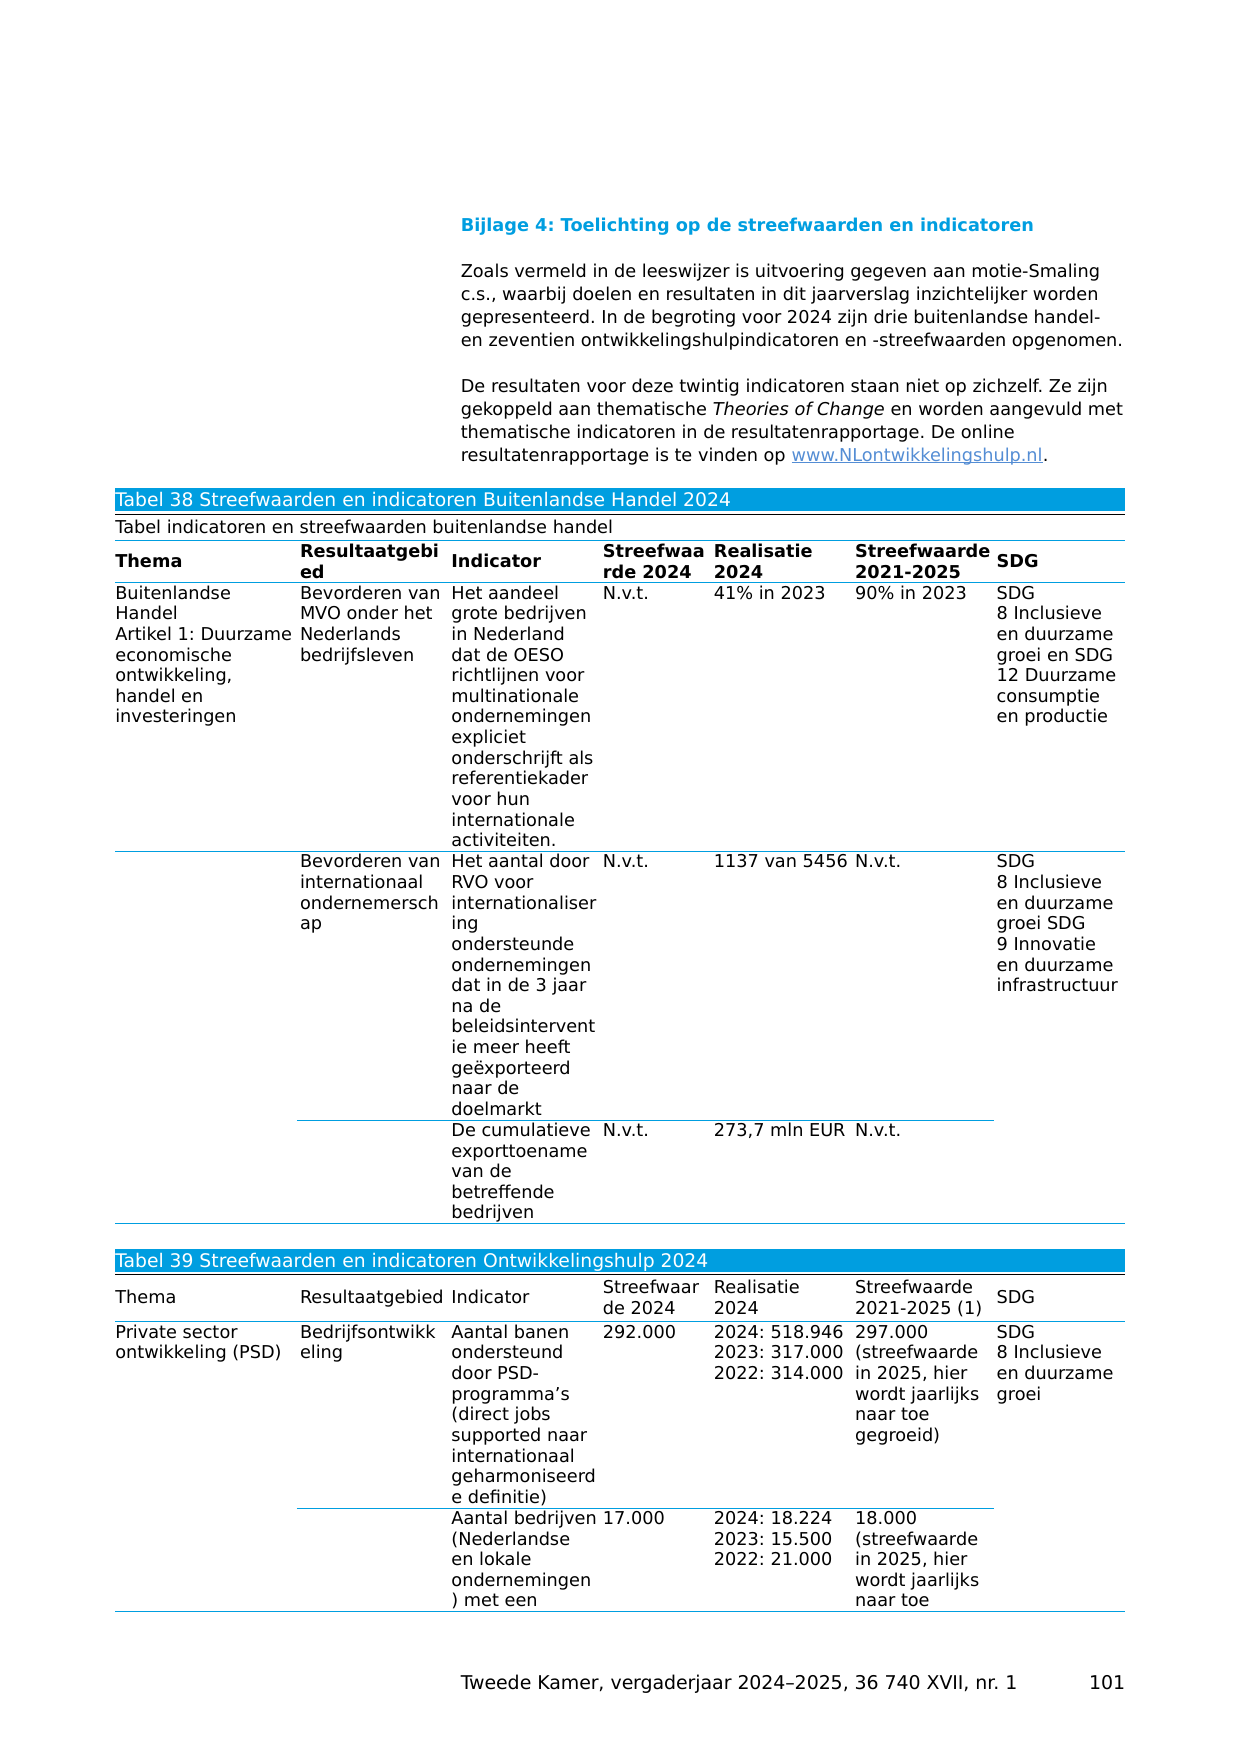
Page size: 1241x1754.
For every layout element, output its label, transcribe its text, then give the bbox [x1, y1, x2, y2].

table_cell Realisatie 2024 [711, 541, 852, 582]
table_cell 292.000 [600, 1322, 711, 1507]
title Bijlage 4: Toelichting op de streefwaarden en indicatoren [461, 213, 1125, 236]
table_cell Bedrijfsontwikkeling [297, 1322, 448, 1507]
table_cell Streefwaarde 2024 [600, 1275, 711, 1321]
table_cell Streefwaarde 2024 [600, 541, 711, 582]
table_cell 90% in 2023 [852, 583, 993, 851]
table_cell N.v.t. [600, 1121, 711, 1223]
table_cell 41% in 2023 [711, 583, 852, 851]
table_cell SDG [994, 541, 1125, 582]
table_cell Bevorderen van MVO onder het Nederlands bedrijfsleven [297, 583, 448, 851]
table_cell Het aandeel grote bedrĳven in Nederland dat de OESO richtlĳnen voor multinationale ondernemingen expliciet onderschrĳft als referentiekader voor hun internationale activiteiten. [448, 583, 600, 851]
table_cell [297, 1509, 448, 1611]
table_cell Aantal bedrijven (Nederlandse en lokale ondernemingen) met een [448, 1509, 600, 1611]
table_cell Bevorderen van internationaal ondernemerschap [297, 852, 448, 1119]
table_cell Resultaatgebied [297, 541, 448, 582]
table_cell Indicator [448, 1275, 600, 1321]
table_cell Aantal banen ondersteund door PSD-programma’s (direct jobs supported naar internationaal geharmoniseerde definitie) [448, 1322, 600, 1507]
table_cell Thema [115, 541, 297, 582]
table_cell N.v.t. [852, 852, 993, 1119]
table_cell Realisatie 2024 [711, 1275, 852, 1321]
table_cell Indicator [448, 541, 600, 582]
table_cell 17.000 [600, 1509, 711, 1611]
table_cell Resultaatgebied [297, 1275, 448, 1321]
text Zoals vermeld in de leeswĳzer is uitvoering gegeven aan motie-Smaling c.s., waarbĳ doelen en resultaten in dit jaarverslag inzichtelĳker worden gepresenteerd. In de begroting voor 2024 zĳn drie buitenlandse handel- en zeventien ontwikkelingshulpindicatoren en -streefwaarden opgenomen. [461, 259, 1125, 351]
table_cell Thema [115, 1275, 297, 1321]
table_cell Buitenlandse Handel Artikel 1: Duurzame economische ontwikkeling, handel en investeringen [115, 583, 297, 851]
table_cell De cumulatieve exporttoename van de betreffende bedrijven [448, 1121, 600, 1223]
table_cell 18.000 (streefwaarde in 2025, hier wordt jaarlijks naar toe [852, 1509, 993, 1611]
table_cell Tabel indicatoren en streefwaarden buitenlandse handel [115, 515, 993, 540]
table_cell 273,7 mln EUR [711, 1121, 852, 1223]
table_cell 1137 van 5456 [711, 852, 852, 1119]
table_cell N.v.t. [600, 583, 711, 851]
table_cell Het aantal door RVO voor internationalisering ondersteunde ondernemingen dat in de 3 jaar na de beleidsinterventie meer heeft geëxporteerd naar de doelmarkt [448, 852, 600, 1119]
text De resultaten voor deze twintig indicatoren staan niet op zichzelf. Ze zĳn gekoppeld aan thematische Theories of Change en worden aangevuld met thematische indicatoren in de resultatenrapportage. De online resultatenrapportage is te vinden op www.NLontwikkelingshulp.nl. [461, 374, 1125, 466]
table_cell SDG [994, 1275, 1125, 1321]
table_cell N.v.t. [852, 1121, 993, 1223]
table_cell [115, 852, 297, 1223]
table_cell [994, 515, 1125, 540]
table_cell SDG 8 Inclusieve en duurzame groei [994, 1322, 1125, 1611]
table_cell N.v.t. [600, 852, 711, 1119]
table_cell 2024: 518.946 2023: 317.000 2022: 314.000 [711, 1322, 852, 1507]
table_cell SDG 8 Inclusieve en duurzame groei SDG 9 Innovatie en duurzame infrastructuur [994, 852, 1125, 1223]
table_cell Private sector ontwikkeling (PSD) [115, 1322, 297, 1611]
table_cell 2024: 18.224 2023: 15.500 2022: 21.000 [711, 1509, 852, 1611]
table_cell 297.000 (streefwaarde in 2025, hier wordt jaarlijks naar toe gegroeid) [852, 1322, 993, 1507]
table_cell [297, 1121, 448, 1223]
table_cell Streefwaarde 2021-2025 [852, 541, 993, 582]
table_cell Streefwaarde 2021-2025 (1) [852, 1275, 993, 1321]
table_cell SDG 8 Inclusieve en duurzame groei en SDG 12 Duurzame consumptie en productie [994, 583, 1125, 851]
